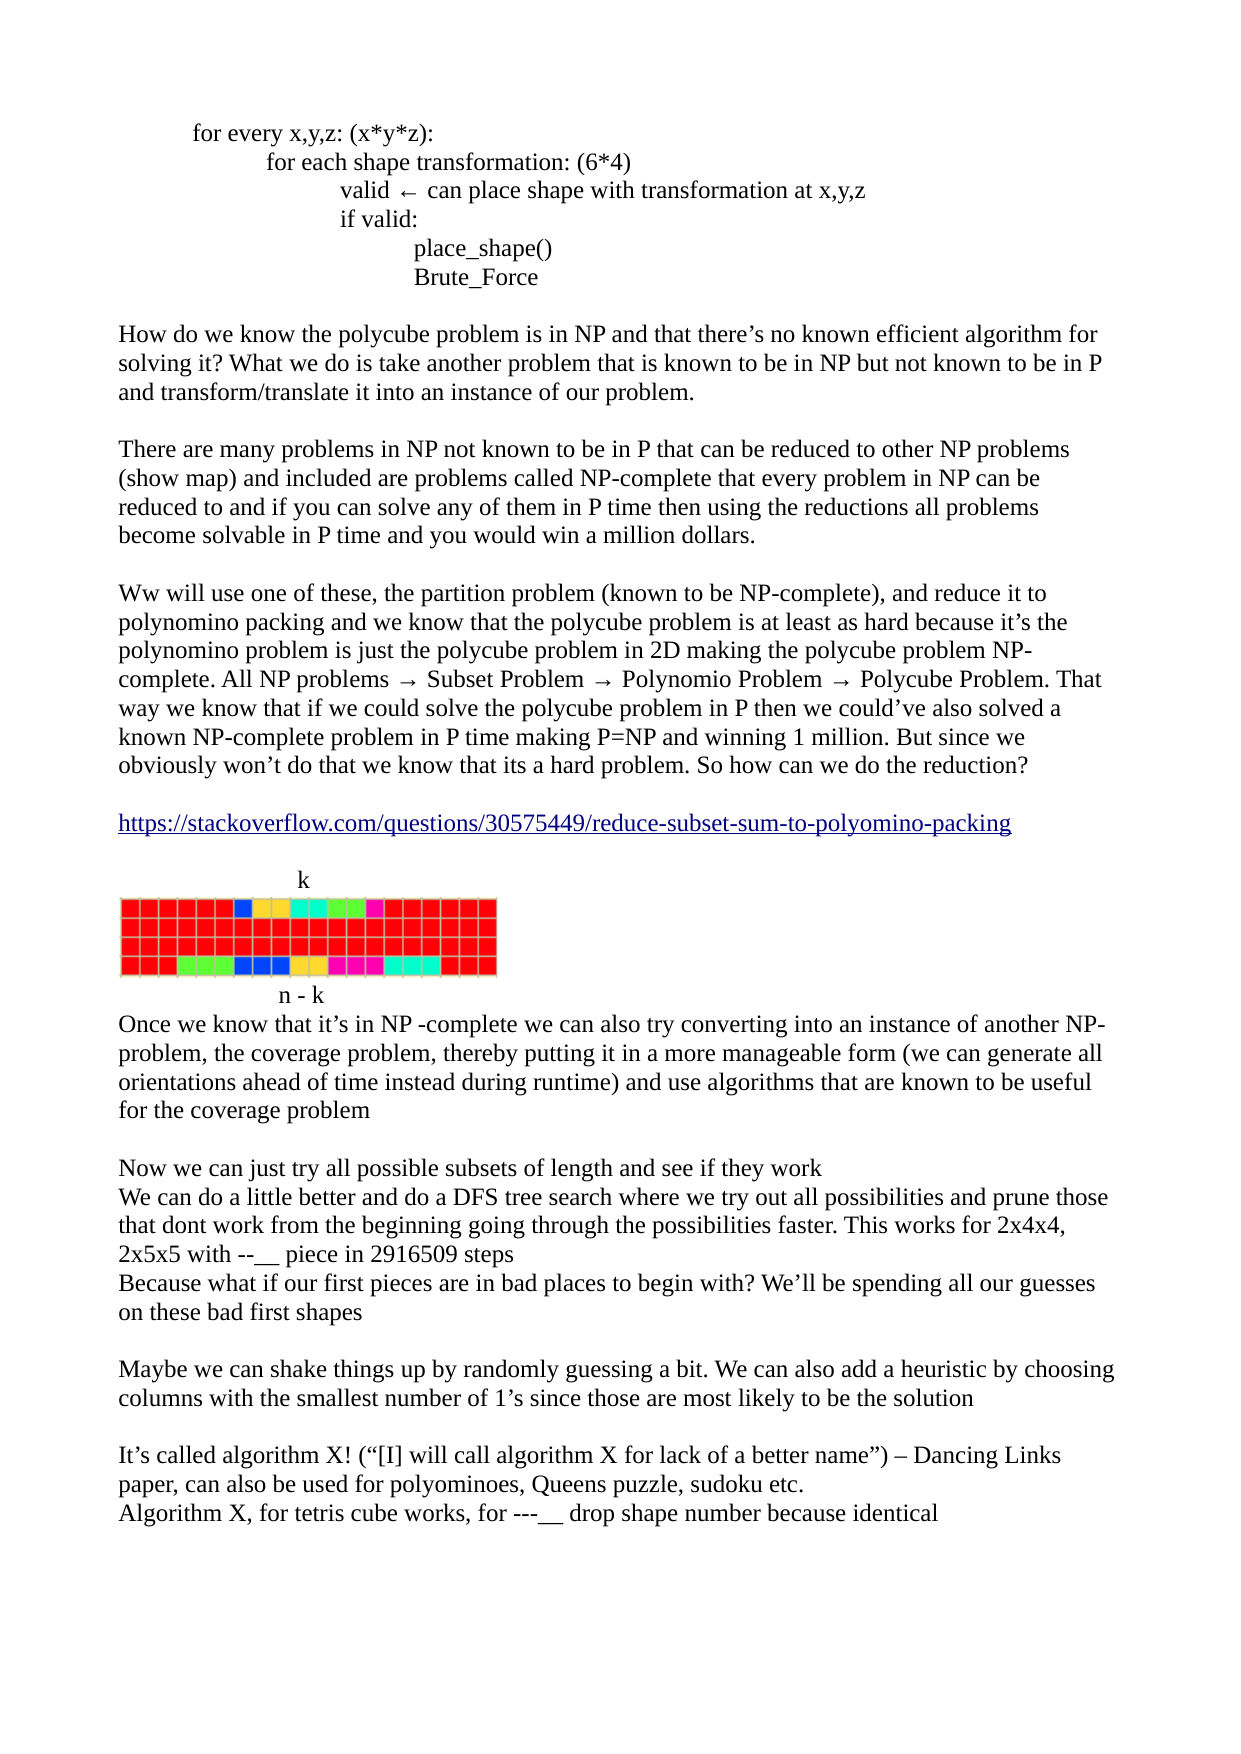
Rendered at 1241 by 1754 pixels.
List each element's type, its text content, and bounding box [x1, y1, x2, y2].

text Brute_Force [118, 262, 1122, 291]
text There are many problems in NP not known to be in P that can be reduced to other NP problems (show map) and included are problems called NP-complete that every problem in NP can be reduced to and if you can solve any of them in P time then using the reductions all problems become solvable in P time and you would win a million dollars. [118, 434, 1122, 549]
text It’s called algorithm X! (“[I] will call algorithm X for lack of a better name”) – Dancing Links paper, can also be used for polyominoes, Queens puzzle, sudoku etc. [118, 1441, 1122, 1498]
text k [118, 866, 1122, 894]
text Once we know that it’s in NP -complete we can also try converting into an instance of another NP-problem, the coverage problem, thereby putting it in a more manageable form (we can generate all orientations ahead of time instead during runtime) and use algorithms that are known to be useful for the coverage problem [118, 1009, 1122, 1124]
text Algorithm X, for tetris cube works, for ---__ drop shape number because identical [118, 1498, 1122, 1527]
text Maybe we can shake things up by randomly guessing a bit. We can also add a heuristic by choosing columns with the smallest number of 1’s since those are most likely to be the solution [118, 1354, 1122, 1412]
picture [119, 897, 498, 978]
text place_shape() [118, 233, 1122, 262]
text for every x,y,z: (x*y*z): [118, 118, 1122, 147]
text Now we can just try all possible subsets of length and see if they work [118, 1153, 1122, 1182]
text n - k [118, 981, 1122, 1009]
text https://stackoverflow.com/questions/30575449/reduce-subset-sum-to-polyomino-packing [118, 808, 1122, 837]
text Because what if our first pieces are in bad places to begin with? We’ll be spending all our guesses on these bad first shapes [118, 1268, 1122, 1326]
text if valid: [118, 204, 1122, 233]
text Ww will use one of these, the partition problem (known to be NP-complete), and reduce it to polynomino packing and we know that the polycube problem is at least as hard because it’s the polynomino problem is just the polycube problem in 2D making the polycube problem NP-complete. All NP problems → Subset Problem → Polynomio Problem → Polycube Problem. That way we know that if we could solve the polycube problem in P then we could’ve also solved a known NP-complete problem in P time making P=NP and winning 1 million. But since we obviously won’t do that we know that its a hard problem. So how can we do the reduction? [118, 578, 1122, 779]
text for each shape transformation: (6*4) [118, 147, 1122, 176]
text valid ← can place shape with transformation at x,y,z [118, 176, 1122, 204]
text How do we know the polycube problem is in NP and that there’s no known efficient algorithm for solving it? What we do is take another problem that is known to be in NP but not known to be in P and transform/translate it into an instance of our problem. [118, 319, 1122, 406]
text We can do a little better and do a DFS tree search where we try out all possibilities and prune those that dont work from the beginning going through the possibilities faster. This works for 2x4x4, 2x5x5 with --__ piece in 2916509 steps [118, 1182, 1122, 1268]
